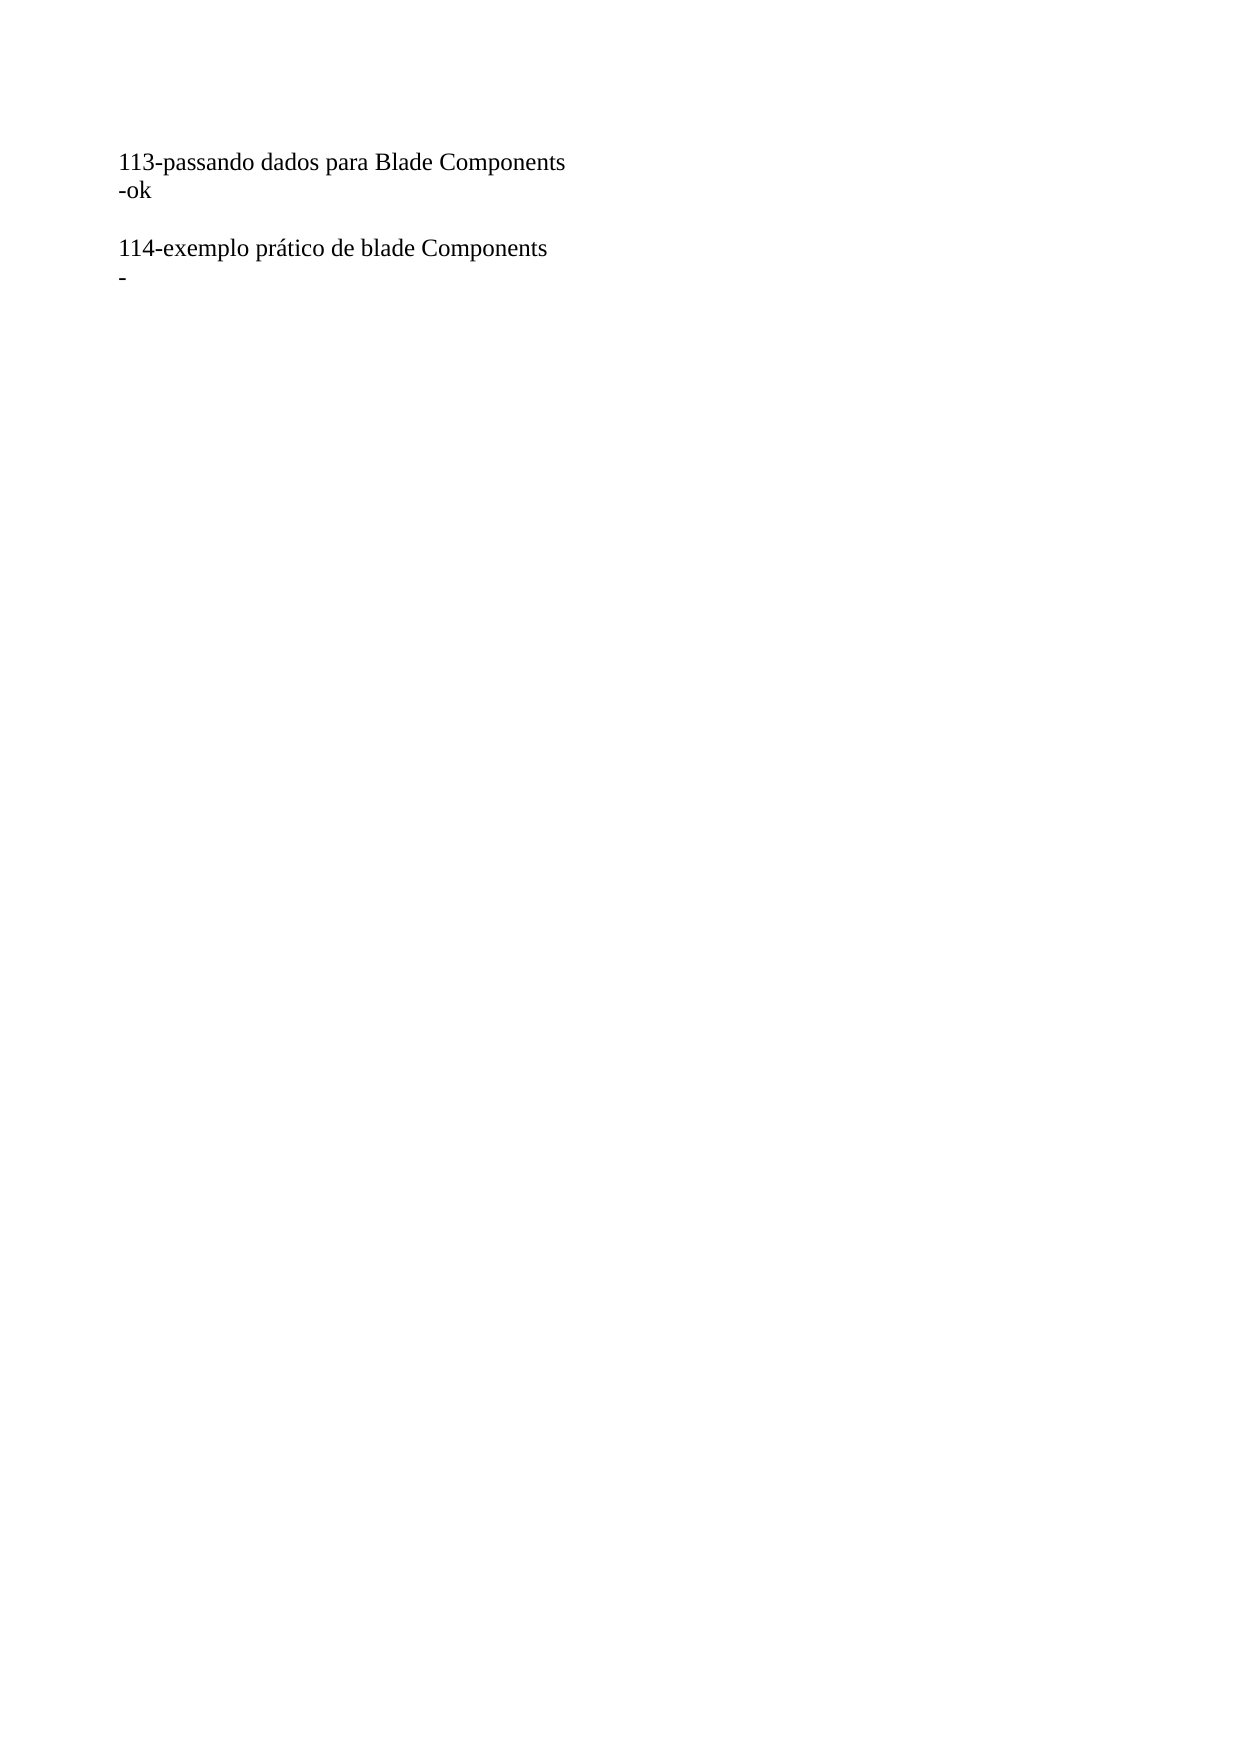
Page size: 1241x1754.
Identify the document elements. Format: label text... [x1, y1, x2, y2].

text - [118, 262, 1122, 291]
text 113-passando dados para Blade Components [118, 147, 1122, 176]
text -ok [118, 176, 1122, 204]
text 114-exemplo prático de blade Components [118, 233, 1122, 262]
